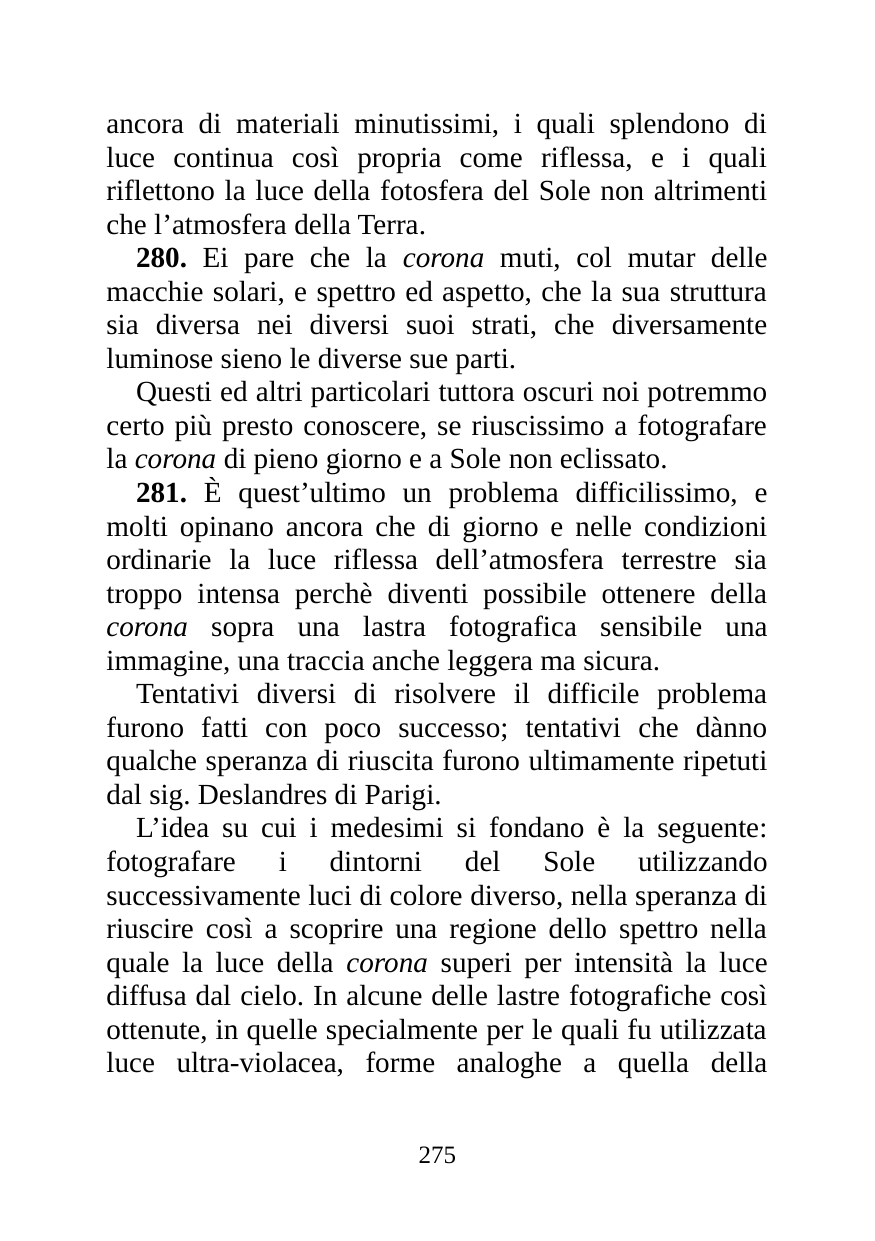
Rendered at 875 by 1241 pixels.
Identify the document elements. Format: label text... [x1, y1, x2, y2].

text L’idea su cui i medesimi si fondano è la seguente: fotografare i dintorni del Sole utilizzando successivamente luci di colore diverso, nella speranza di riuscire così a scoprire una regione dello spettro nella quale la luce della corona superi per intensità la luce diffusa dal cielo. In alcune delle lastre fotografiche così ottenute, in quelle specialmente per le quali fu utilizzata luce ultra-violacea, forme analoghe a quella della [106, 811, 768, 1079]
text 280. Ei pare che la corona muti, col mutar delle macchie solari, e spettro ed aspetto, che la sua struttura sia diversa nei diversi suoi strati, che diversamente luminose sieno le diverse sue parti. [106, 240, 768, 374]
text Questi ed altri particolari tuttora oscuri noi potremmo certo più presto conoscere, se riuscissimo a fotografare la corona di pieno giorno e a Sole non eclissato. [106, 374, 768, 475]
text ancora di materiali minutissimi, i quali splendono di luce continua così propria come riflessa, e i quali riflettono la luce della fotosfera del Sole non altrimenti che l’atmosfera della Terra. [106, 106, 768, 240]
text 281. È quest’ultimo un problema difficilissimo, e molti opinano ancora che di giorno e nelle condizioni ordinarie la luce riflessa dell’atmosfera terrestre sia troppo intensa perchè diventi possibile ottenere della corona sopra una lastra fotografica sensibile una immagine, una traccia anche leggera ma sicura. [106, 475, 768, 676]
text Tentativi diversi di risolvere il difficile problema furono fatti con poco successo; tentativi che dànno qualche speranza di riuscita furono ultimamente ripetuti dal sig. Deslandres di Parigi. [106, 676, 768, 811]
